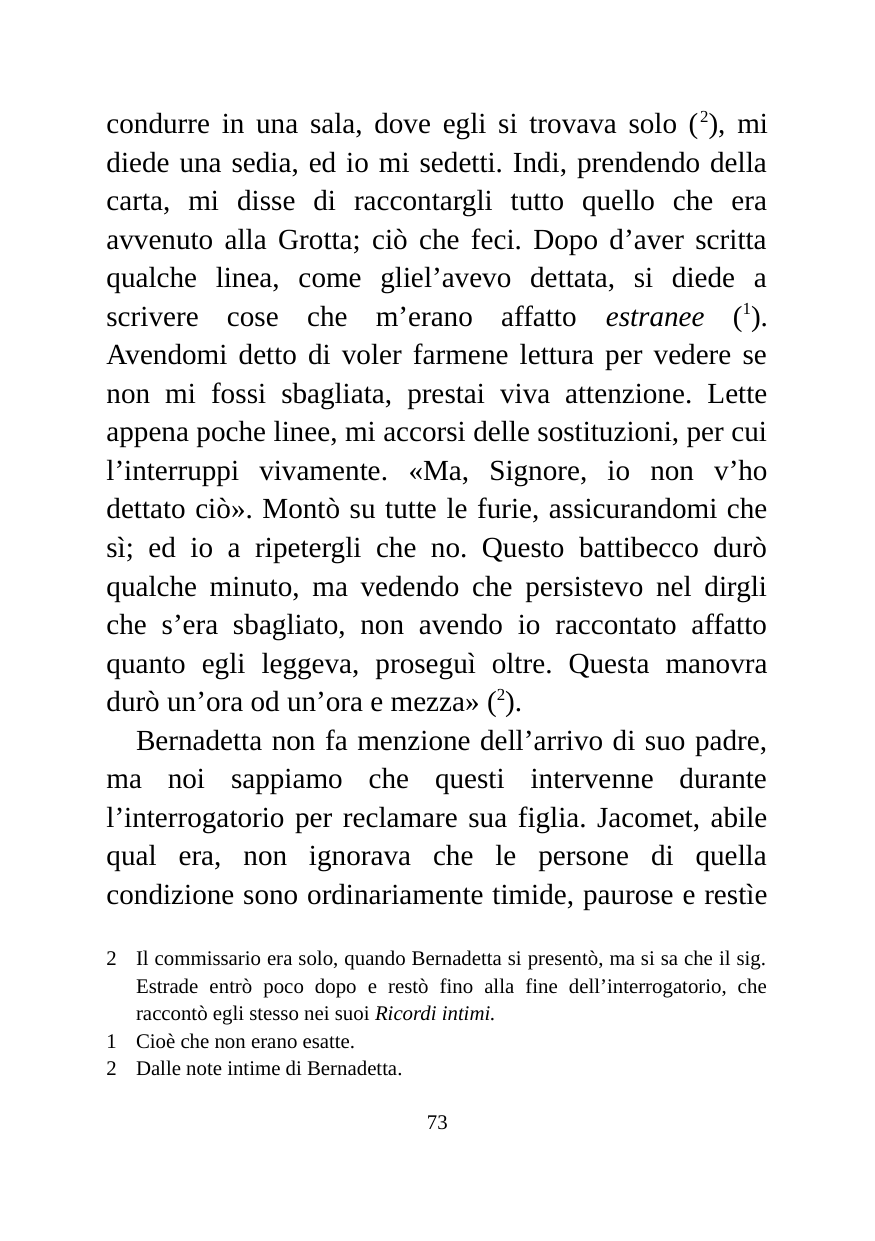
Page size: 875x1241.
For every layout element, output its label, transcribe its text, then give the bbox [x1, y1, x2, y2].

text Bernadetta non fa menzione dell’arrivo di suo padre, ma noi sappiamo che questi intervenne durante l’interrogatorio per reclamare sua figlia. Jacomet, abile qual era, non ignorava che le persone di quella condizione sono ordinariamente timide, paurose e restìe [106, 723, 768, 911]
text Il commissario era solo, quando Bernadetta si presentò, ma si sa che il sig. Estrade entrò poco dopo e restò fino alla fine dell’interrogatorio, che raccontò egli stesso nei suoi Ricordi intimi. [106, 946, 768, 1025]
text Dalle note intime di Bernadetta. [106, 1056, 768, 1080]
text Cioè che non erano esatte. [106, 1029, 768, 1053]
text condurre in una sala, dove egli si trovava solo (), mi diede una sedia, ed io mi sedetti. Indi, prendendo della carta, mi disse di raccontargli tutto quello che era avvenuto alla Grotta; ciò che feci. Dopo d’aver scritta qualche linea, come gliel’avevo dettata, si diede a scrivere cose che m’erano affatto estranee (). Avendomi detto di voler farmene lettura per vedere se non mi fossi sbagliata, prestai viva attenzione. Lette appena poche linee, mi accorsi delle sostituzioni, per cui l’interruppi vivamente. «Ma, Signore, io non v’ho dettato ciò». Montò su tutte le furie, assicurandomi che sì; ed io a ripetergli che no. Questo battibecco durò qualche minuto, ma vedendo che persistevo nel dirgli che s’era sbagliato, non avendo io raccontato affatto quanto egli leggeva, proseguì oltre. Questa manovra durò un’ora od un’ora e mezza» (). [106, 106, 768, 718]
